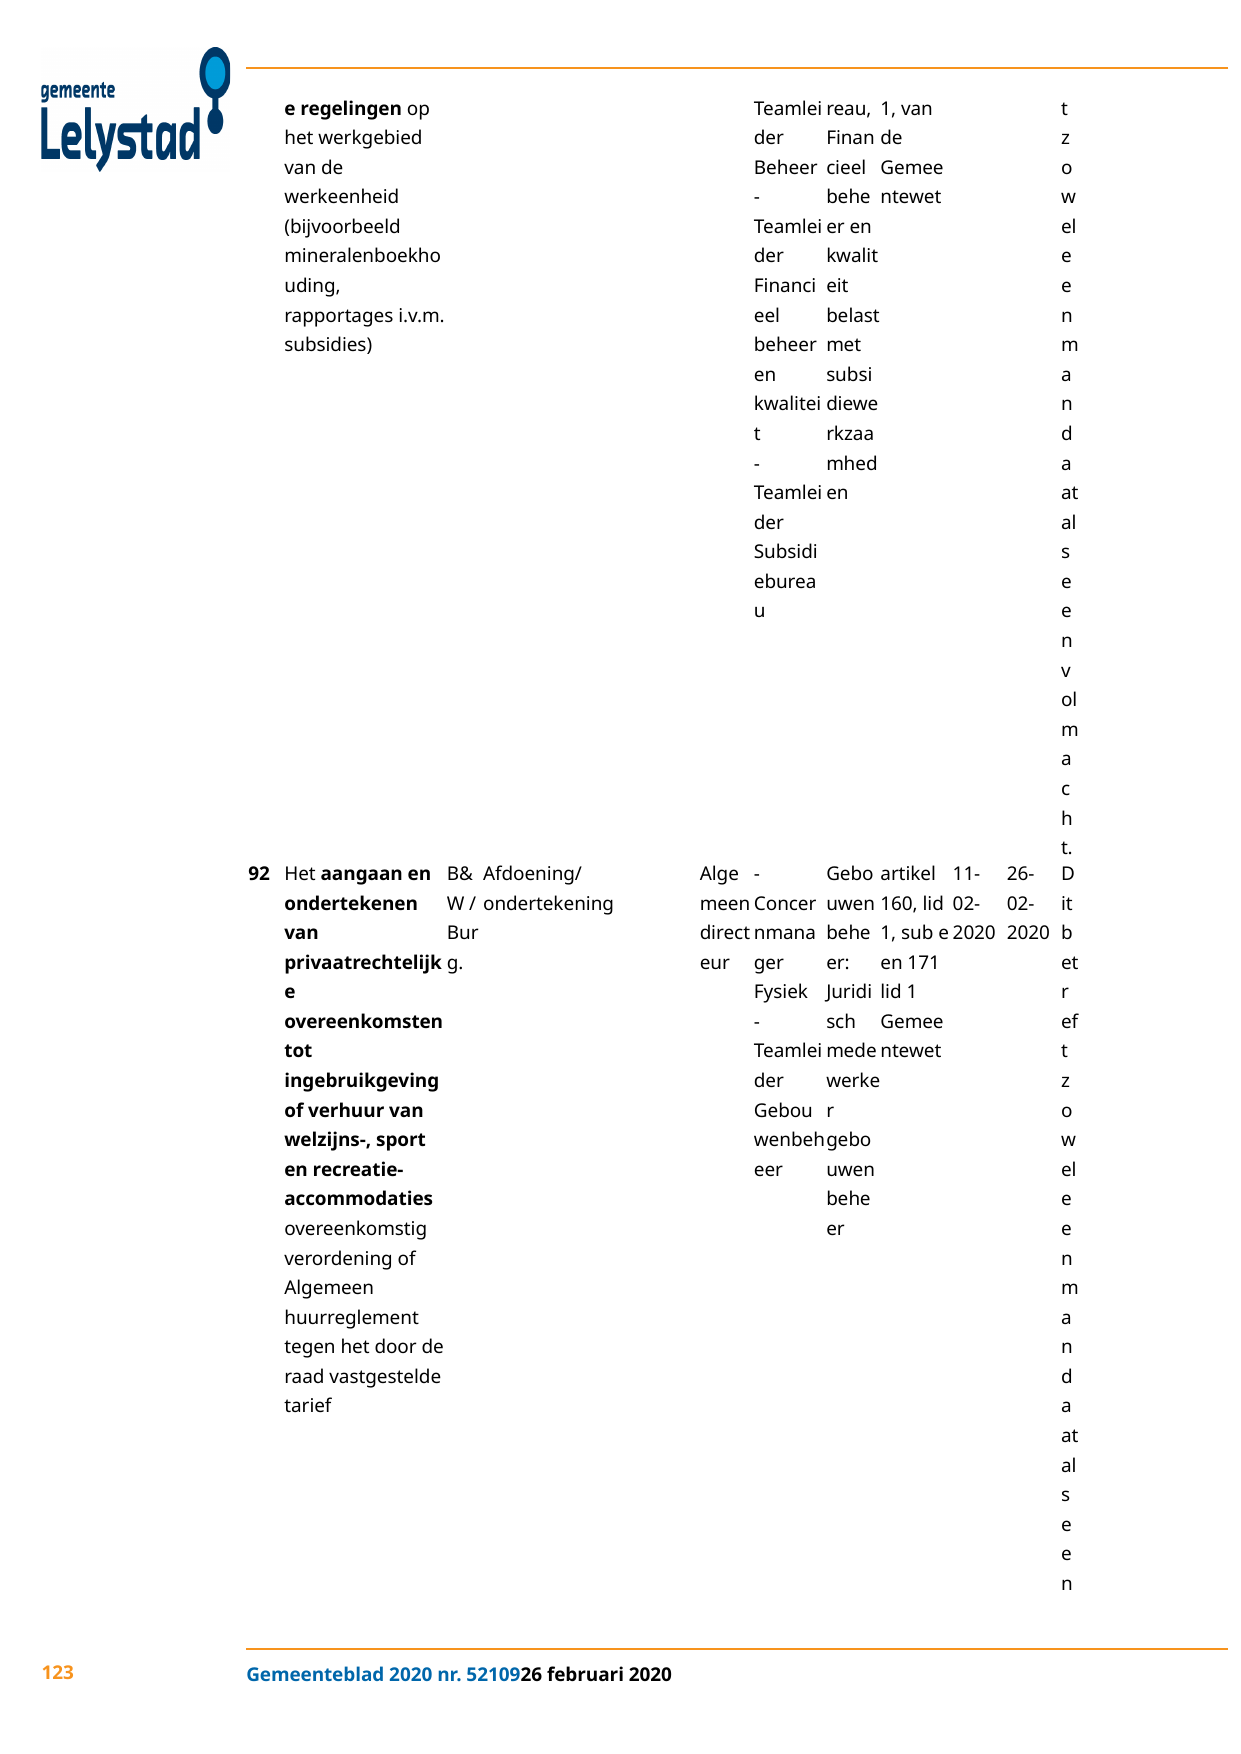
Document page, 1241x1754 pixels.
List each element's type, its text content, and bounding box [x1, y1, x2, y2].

table_cell Algemeen directeur [700, 860, 754, 1596]
table_cell [953, 95, 1007, 860]
table_cell t zowel een mandaat als een volmacht. [1061, 95, 1079, 860]
table_cell Dit betreft zowel een mandaat als een [1061, 860, 1079, 1596]
picture [41, 47, 231, 172]
table_cell [447, 95, 483, 860]
table_cell [483, 95, 699, 860]
table_cell 11-02-2020 [953, 860, 1007, 1596]
table_cell Gebouwenbeheer: Juridisch medewerker gebouwenbeheer [826, 860, 880, 1596]
table_cell 26-02-2020 [1007, 860, 1061, 1596]
table_cell e regelingen op het werkgebied van de werkeenheid (bijvoorbeeld mineralenboekhouding, rapportages i.v.m. subsidies) [284, 95, 447, 860]
table_cell [248, 95, 284, 860]
table_cell Het aangaan en ondertekenen van privaatrechtelijke overeenkomsten tot ingebruikgeving of verhuur van welzijns-, sport en recreatie-accommodaties overeenkomstig verordening of Algemeen huurreglement tegen het door de raad vastgestelde tarief [284, 860, 447, 1596]
table_cell - Concernmanager Fysiek - Teamleider Gebouwenbeheer [754, 860, 826, 1596]
table_cell 1, van de Gemeentewet [880, 95, 952, 860]
table_cell [700, 95, 754, 860]
table_cell - Teamleider Beheer - Teamleider Financieel beheer en kwaliteit - Teamleider Subsidiebureau [754, 95, 826, 860]
table_cell [1007, 95, 1061, 860]
table_cell Afdoening/ondertekening [483, 860, 699, 1596]
table_cell reau, Financieel beheer en kwaliteit belast met subsidiewerkzaamheden [826, 95, 880, 860]
table_cell artikel 160, lid 1, sub e en 171 lid 1 Gemeentewet [880, 860, 952, 1596]
table_cell 92 [248, 860, 284, 1596]
table_cell B&W / Burg. [447, 860, 483, 1596]
